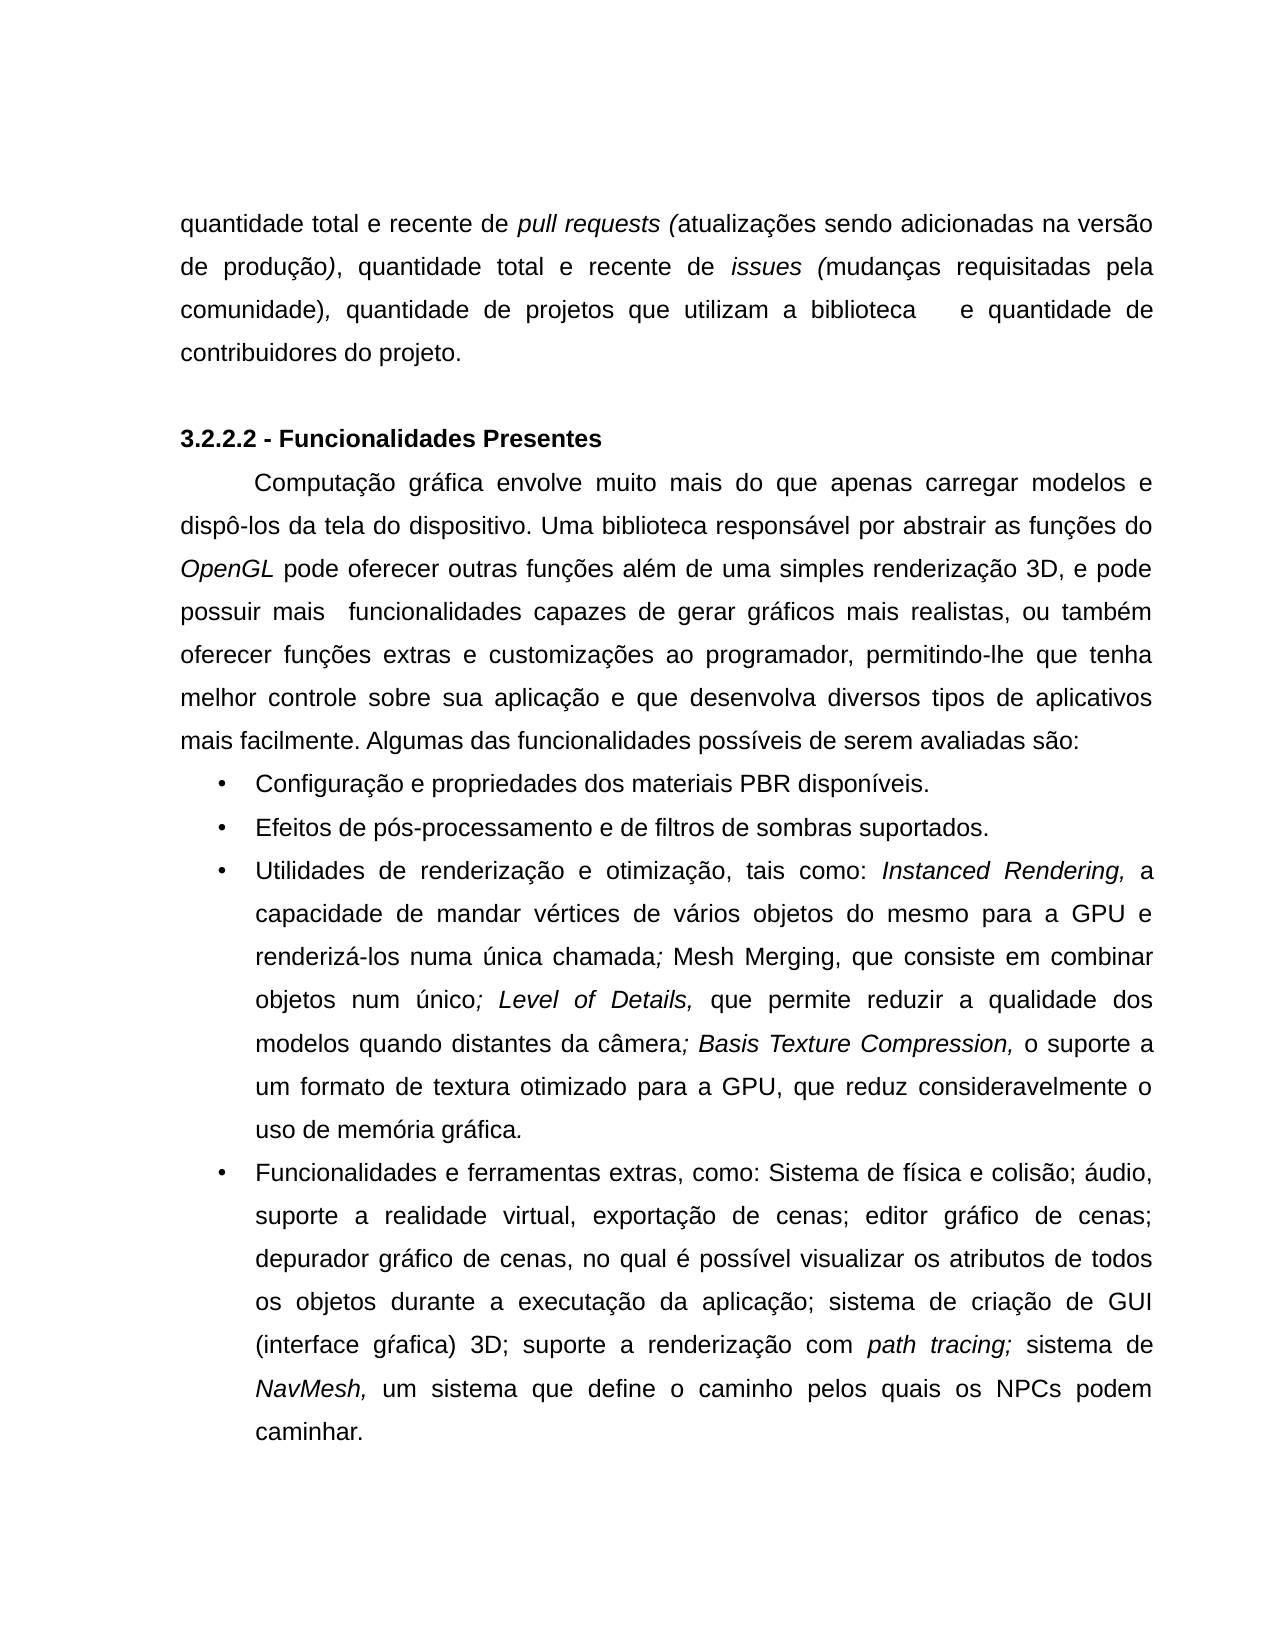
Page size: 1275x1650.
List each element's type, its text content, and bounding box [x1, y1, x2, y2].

list Utilidades de renderização e otimização, tais como: Instanced Rendering, a capacidade de mandar vértices de vários objetos do mesmo para a GPU e renderizá-los numa única chamada; Mesh Merging, que consiste em combinar objetos num único; Level of Details, que permite reduzir a qualidade dos modelos quando distantes da câmera; Basis Texture Compression, o suporte a um formato de textura otimizado para a GPU, que reduz consideravelmente o uso de memória gráfica. [218, 856, 1154, 1143]
list Efeitos de pós-processamento e de filtros de sombras suportados. [218, 813, 1154, 842]
text quantidade total e recente de pull requests (atualizações sendo adicionadas na versão de produção), quantidade total e recente de issues (mudanças requisitadas pela comunidade), quantidade de projetos que utilizam a biblioteca e quantidade de contribuidores do projeto. [180, 209, 1154, 367]
subtitle 3.2.2.2 - Funcionalidades Presentes [180, 424, 1154, 453]
text Computação gráfica envolve muito mais do que apenas carregar modelos e dispô-los da tela do dispositivo. Uma biblioteca responsável por abstrair as funções do OpenGL pode oferecer outras funções além de uma simples renderização 3D, e pode possuir mais funcionalidades capazes de gerar gráficos mais realistas, ou também oferecer funções extras e customizações ao programador, permitindo-lhe que tenha melhor controle sobre sua aplicação e que desenvolva diversos tipos de aplicativos mais facilmente. Algumas das funcionalidades possíveis de serem avaliadas são: [180, 468, 1154, 755]
list Configuração e propriedades dos materiais PBR disponíveis. [218, 769, 1154, 798]
list Funcionalidades e ferramentas extras, como: Sistema de física e colisão; áudio, suporte a realidade virtual, exportação de cenas; editor gráfico de cenas; depurador gráfico de cenas, no qual é possível visualizar os atributos de todos os objetos durante a executação da aplicação; sistema de criação de GUI (interface gŕafica) 3D; suporte a renderização com path tracing; sistema de NavMesh, um sistema que define o caminho pelos quais os NPCs podem caminhar. [218, 1158, 1154, 1446]
